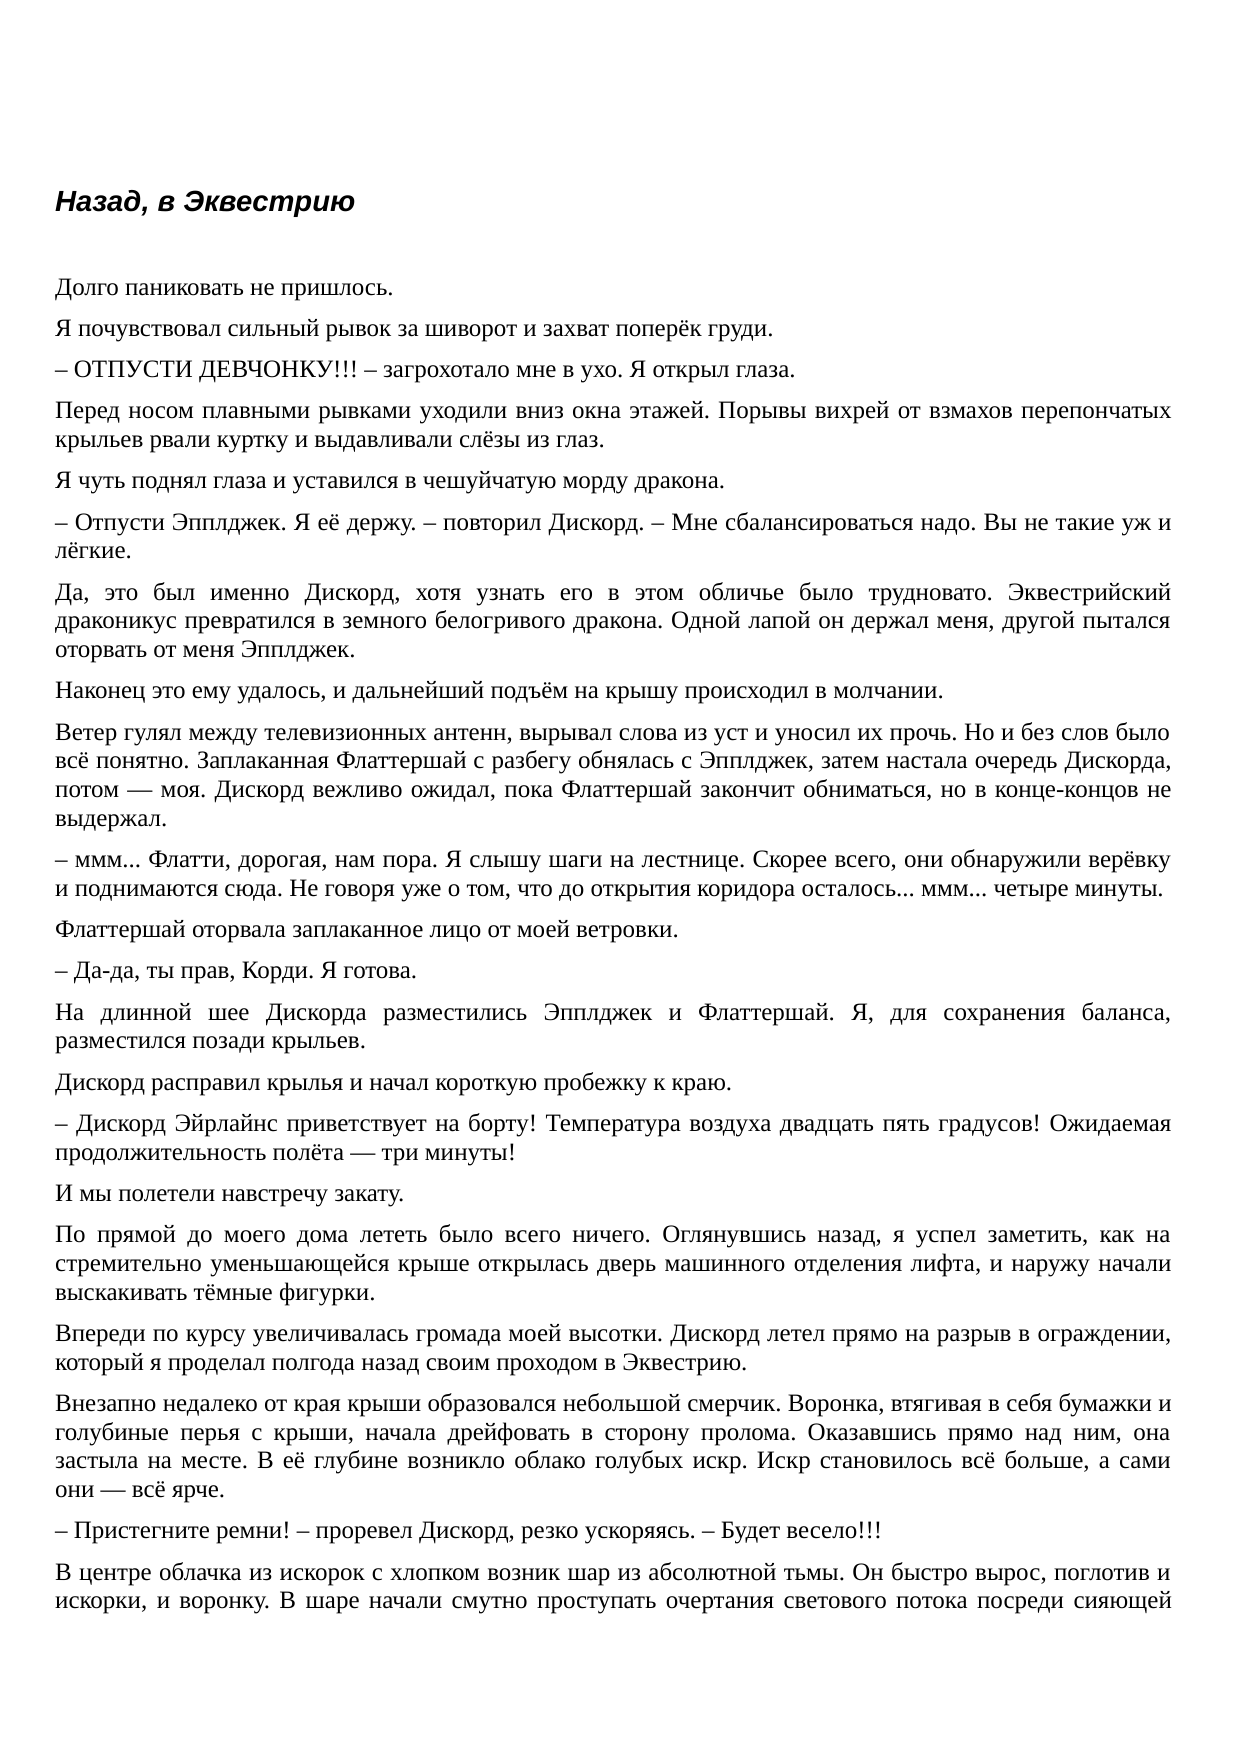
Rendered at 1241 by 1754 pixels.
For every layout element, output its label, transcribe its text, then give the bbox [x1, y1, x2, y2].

text Я чуть поднял глаза и уставился в чешуйчатую морду дракона. [55, 465, 1172, 494]
text В центре облачка из искорок с хлопком возник шар из абсолютной тьмы. Он быстро вырос, поглотив и искорки, и воронку. В шаре начали смутно проступать очертания светового потока посреди сияющей [55, 1557, 1172, 1614]
text Ветер гулял между телевизионных антенн, вырывал слова из уст и уносил их прочь. Но и без слов было всё понятно. Заплаканная Флаттершай с разбегу обнялась с Эпплджек, затем настала очередь Дискорда, потом — моя. Дискорд вежливо ожидал, пока Флаттершай закончит обниматься, но в конце-концов не выдержал. [55, 717, 1172, 832]
text Я почувствовал сильный рывок за шиворот и захват поперёк груди. [55, 313, 1172, 342]
text – Отпусти Эпплджек. Я её держу. – повторил Дискорд. – Мне сбалансироваться надо. Вы не такие уж и лёгкие. [55, 507, 1172, 564]
text Да, это был именно Дискорд, хотя узнать его в этом обличье было трудновато. Эквестрийский драконикус превратился в земного белогривого дракона. Одной лапой он держал меня, другой пытался оторвать от меня Эпплджек. [55, 577, 1172, 663]
subtitle Назад, в Эквестрию [55, 184, 1172, 218]
text На длинной шее Дискорда разместились Эпплджек и Флаттершай. Я, для сохранения баланса, разместился позади крыльев. [55, 997, 1172, 1054]
text По прямой до моего дома лететь было всего ничего. Оглянувшись назад, я успел заметить, как на стремительно уменьшающейся крыше открылась дверь машинного отделения лифта, и наружу начали выскакивать тёмные фигурки. [55, 1219, 1172, 1305]
text И мы полетели навстречу закату. [55, 1178, 1172, 1207]
text – Пристегните ремни! – проревел Дискорд, резко ускоряясь. – Будет весело!!! [55, 1515, 1172, 1544]
text – Дискорд Эйрлайнс приветствует на борту! Температура воздуха двадцать пять градусов! Ожидаемая продолжительность полёта — три минуты! [55, 1108, 1172, 1165]
text – Да-да, ты прав, Корди. Я готова. [55, 955, 1172, 984]
text Наконец это ему удалось, и дальнейший подъём на крышу происходил в молчании. [55, 675, 1172, 704]
text Флаттершай оторвала заплаканное лицо от моей ветровки. [55, 914, 1172, 943]
text – ммм... Флатти, дорогая, нам пора. Я слышу шаги на лестнице. Скорее всего, они обнаружили верёвку и поднимаются сюда. Не говоря уже о том, что до открытия коридора осталось... ммм... четыре минуты. [55, 844, 1172, 902]
text Перед носом плавными рывками уходили вниз окна этажей. Порывы вихрей от взмахов перепончатых крыльев рвали куртку и выдавливали слёзы из глаз. [55, 395, 1172, 453]
text – ОТПУСТИ ДЕВЧОНКУ!!! – загрохотало мне в ухо. Я открыл глаза. [55, 354, 1172, 383]
text Долго паниковать не пришлось. [55, 272, 1172, 300]
text Внезапно недалеко от края крыши образовался небольшой смерчик. Воронка, втягивая в себя бумажки и голубиные перья с крыши, начала дрейфовать в сторону пролома. Оказавшись прямо над ним, она застыла на месте. В её глубине возникло облако голубых искр. Искр становилось всё больше, а сами они — всё ярче. [55, 1388, 1172, 1503]
text Дискорд расправил крылья и начал короткую пробежку к краю. [55, 1067, 1172, 1095]
text Впереди по курсу увеличивалась громада моей высотки. Дискорд летел прямо на разрыв в ограждении, который я проделал полгода назад своим проходом в Эквестрию. [55, 1318, 1172, 1375]
